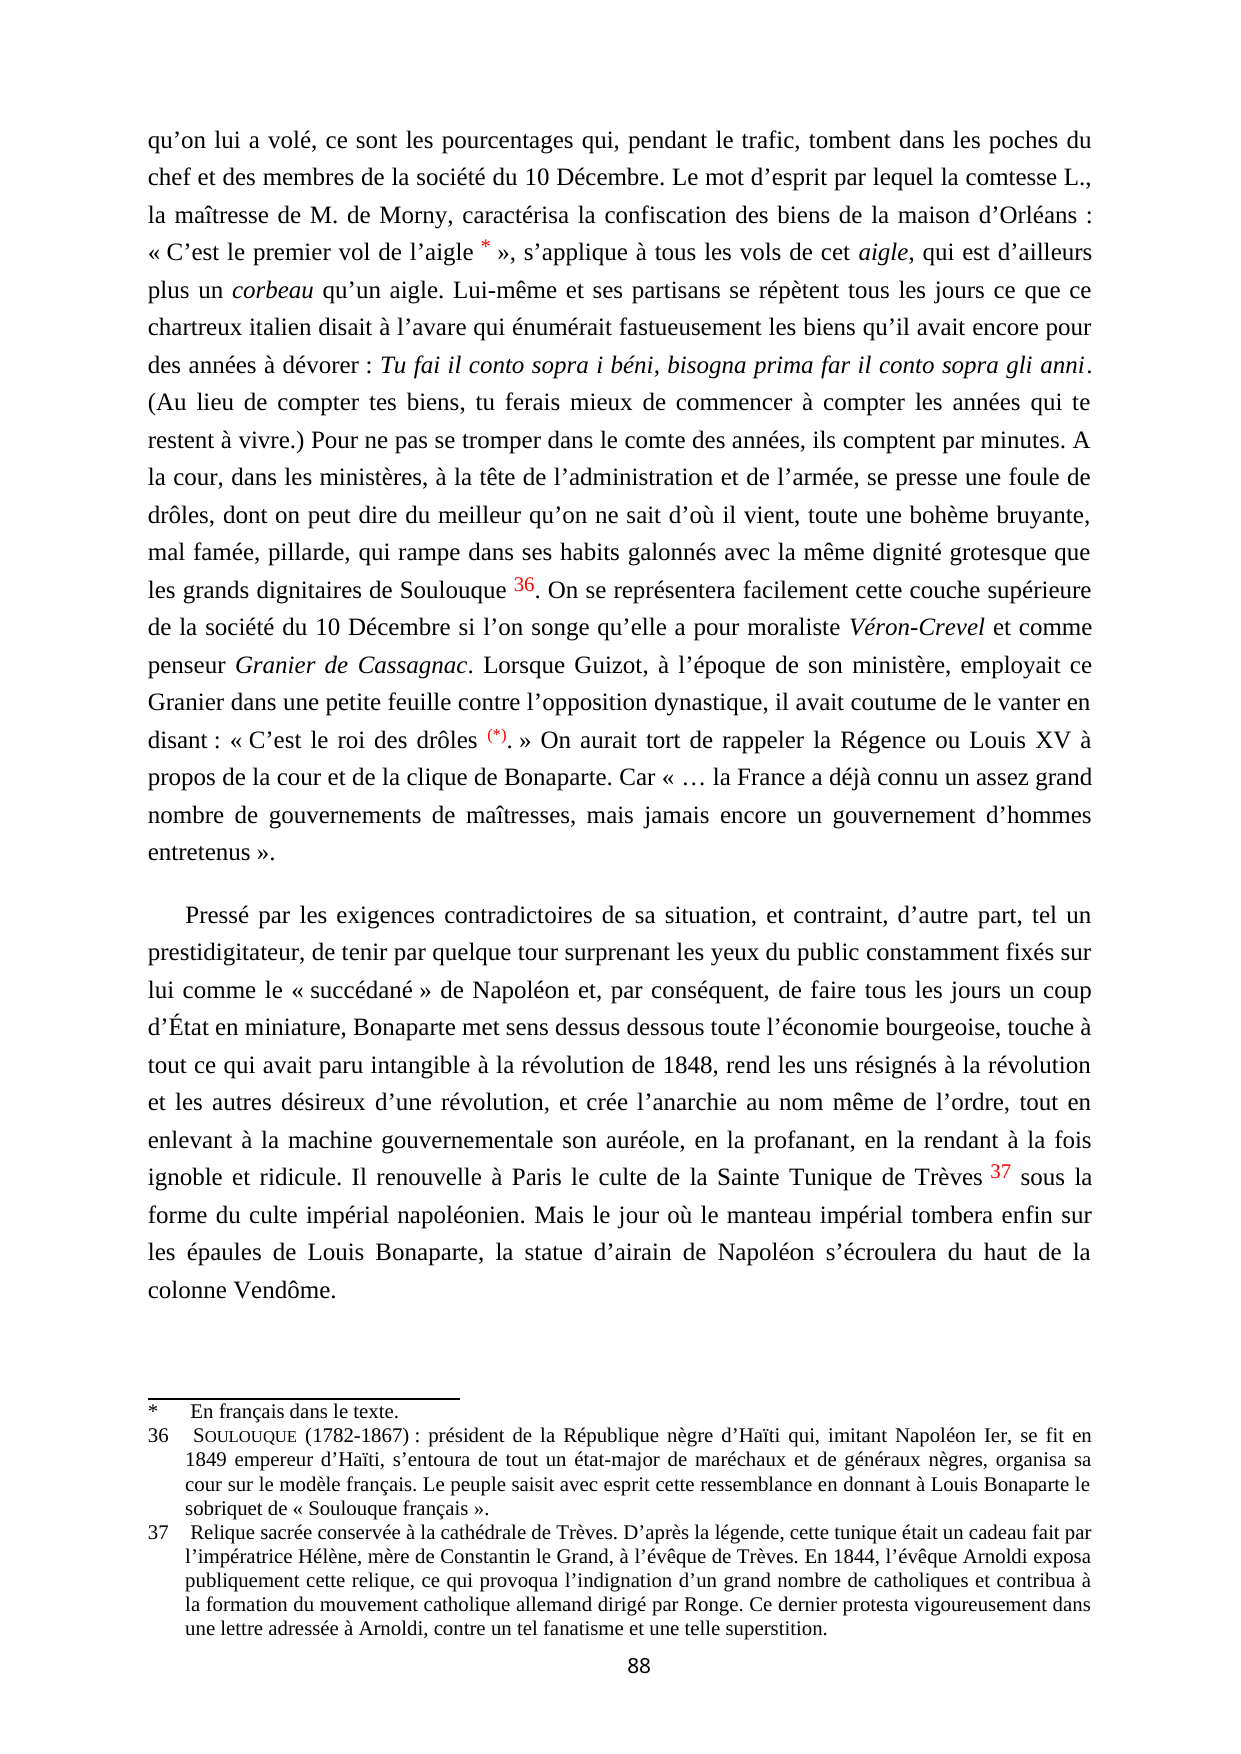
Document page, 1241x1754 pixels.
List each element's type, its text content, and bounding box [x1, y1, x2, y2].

text Soulouque (1782-1867) : président de la République nègre d’Haïti qui, imitant Napoléon Ier, se fit en 1849 empereur d’Haïti, s’entoura de tout un état-major de maréchaux et de généraux nègres, organisa sa cour sur le modèle français. Le peuple saisit avec esprit cette ressemblance en donnant à Louis Bonaparte le sobriquet de « Soulouque français ». [148, 1423, 1092, 1519]
text qu’on lui a volé, ce sont les pourcentages qui, pendant le trafic, tombent dans les poches du chef et des membres de la société du 10 Décembre. Le mot d’esprit par lequel la comtesse L., la maîtresse de M. de Morny, caractérisa la confiscation des biens de la maison d’Orléans : « C’est le premier vol de l’aigle », s’applique à tous les vols de cet aigle, qui est d’ailleurs plus un corbeau qu’un aigle. Lui-même et ses partisans se répètent tous les jours ce que ce chartreux italien disait à l’avare qui énumérait fastueusement les biens qu’il avait encore pour des années à dévorer : Tu fai il conto sopra i béni, bisogna prima far il conto sopra gli anni. (Au lieu de compter tes biens, tu ferais mieux de commencer à compter les années qui te restent à vivre.) Pour ne pas se tromper dans le comte des années, ils comptent par minutes. A la cour, dans les ministères, à la tête de l’administration et de l’armée, se presse une foule de drôles, dont on peut dire du meilleur qu’on ne sait d’où il vient, toute une bohème bruyante, mal famée, pillarde, qui rampe dans ses habits galonnés avec la même dignité grotesque que les grands dignitaires de Soulouque . On se représentera facilement cette couche supérieure de la société du 10 Décembre si l’on songe qu’elle a pour moraliste Véron-Crevel et comme penseur Granier de Cassagnac. Lorsque Guizot, à l’époque de son ministère, employait ce Granier dans une petite feuille contre l’opposition dynastique, il avait coutume de le vanter en disant : « C’est le roi des drôles (*). » On aurait tort de rappeler la Régence ou Louis XV à propos de la cour et de la clique de Bonaparte. Car « … la France a déjà connu un assez grand nombre de gouvernements de maîtresses, mais jamais encore un gouvernement d’hommes entretenus ». [148, 118, 1092, 868]
text En français dans le texte. [148, 1399, 1092, 1423]
text Pressé par les exigences contradictoires de sa situation, et contraint, d’autre part, tel un prestidigitateur, de tenir par quelque tour surprenant les yeux du public constamment fixés sur lui comme le « succédané » de Napoléon et, par conséquent, de faire tous les jours un coup d’État en miniature, Bonaparte met sens dessus dessous toute l’économie bourgeoise, touche à tout ce qui avait paru intangible à la révolution de 1848, rend les uns résignés à la révolution et les autres désireux d’une révolution, et crée l’anarchie au nom même de l’ordre, tout en enlevant à la machine gouvernementale son auréole, en la profanant, en la rendant à la fois ignoble et ridicule. Il renouvelle à Paris le culte de la Sainte Tunique de Trèves sous la forme du culte impérial napoléonien. Mais le jour où le manteau impérial tombera enfin sur les épaules de Louis Bonaparte, la statue d’airain de Napoléon s’écroulera du haut de la colonne Vendôme. [148, 893, 1092, 1306]
text Relique sacrée conservée à la cathédrale de Trèves. D’après la légende, cette tunique était un cadeau fait par l’impératrice Hélène, mère de Constantin le Grand, à l’évêque de Trèves. En 1844, l’évêque Arnoldi exposa publiquement cette relique, ce qui provoqua l’indignation d’un grand nombre de catholiques et contribua à la formation du mouvement catholique allemand dirigé par Ronge. Ce dernier protesta vigoureusement dans une lettre adressée à Arnoldi, contre un tel fanatisme et une telle superstition. [148, 1519, 1092, 1640]
